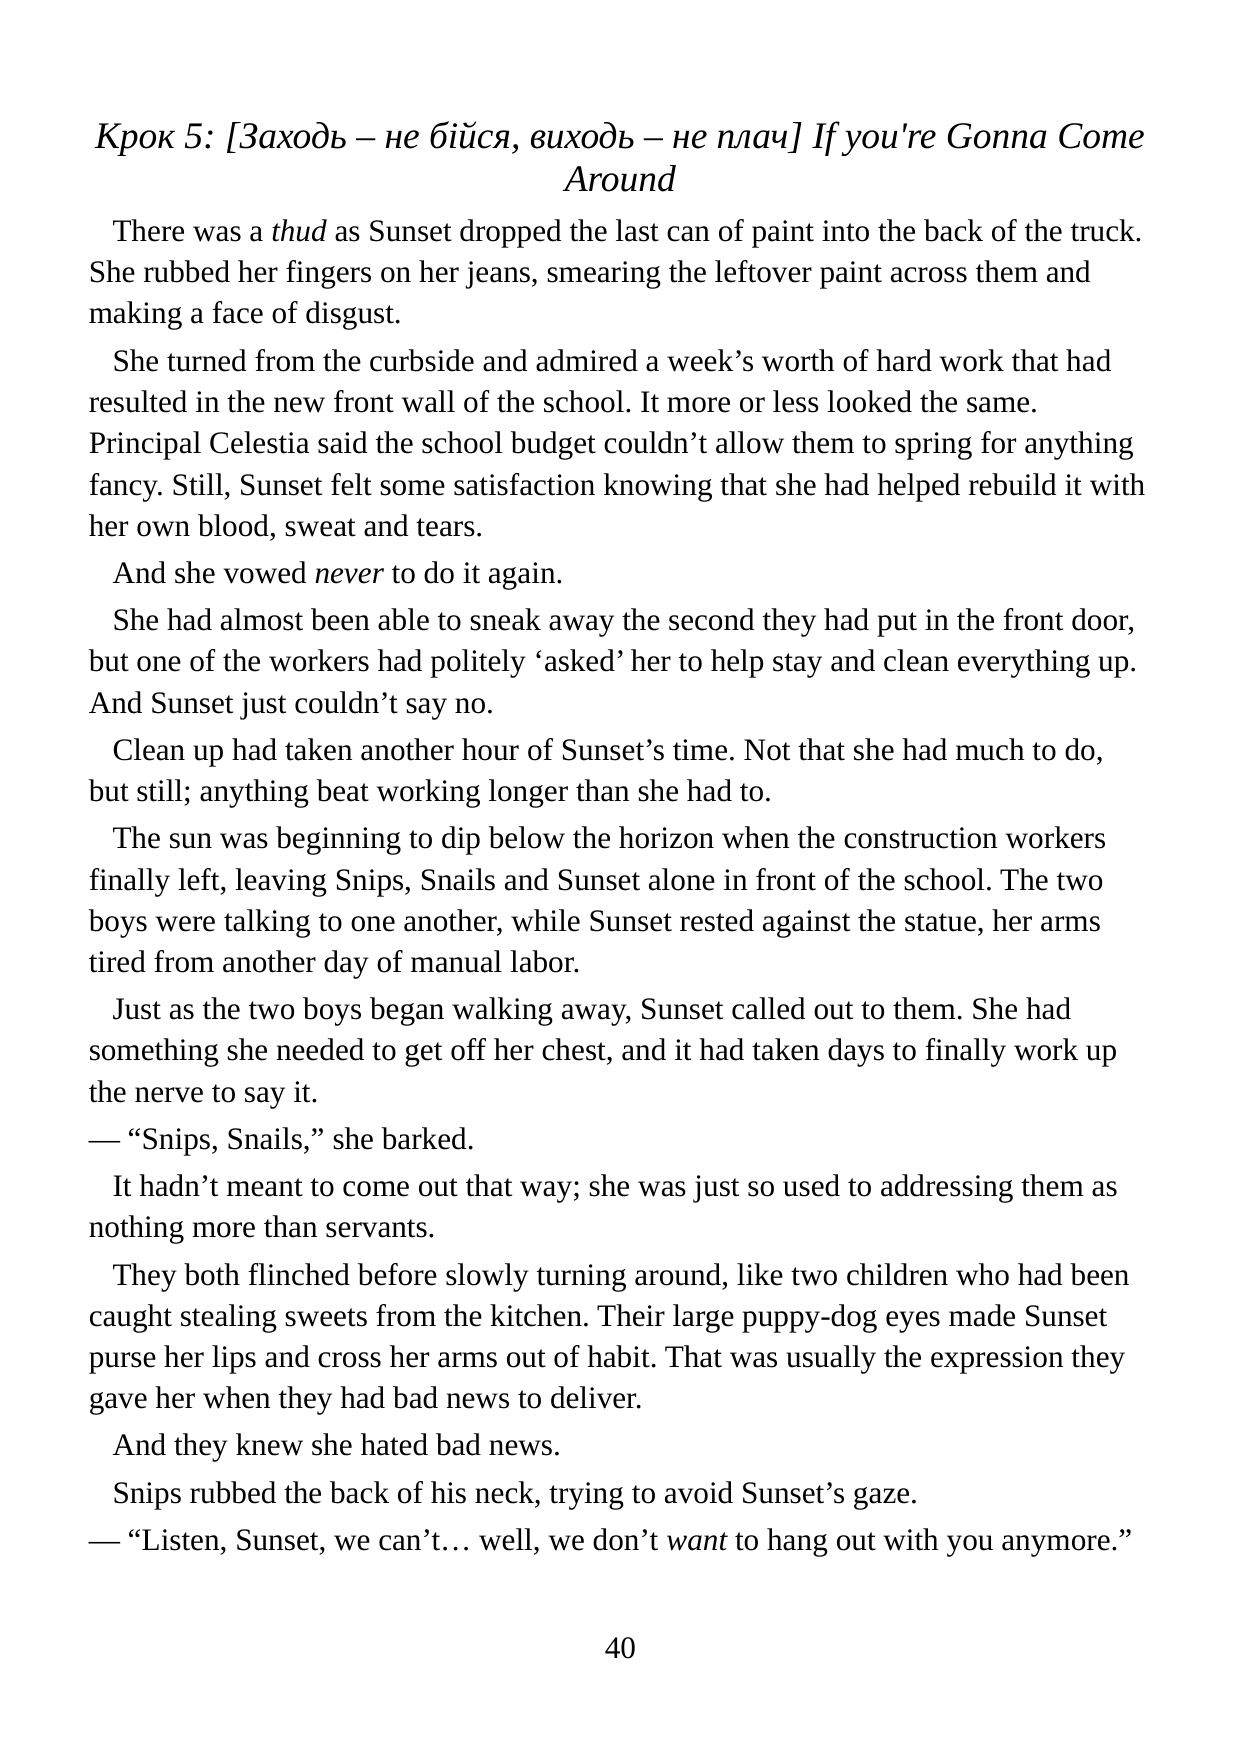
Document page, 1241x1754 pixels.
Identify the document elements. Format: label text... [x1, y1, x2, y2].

text She had almost been able to sneak away the second they had put in the front door, but one of the workers had politely ‘asked’ her to help stay and clean everything up. And Sunset just couldn’t say no. [88, 601, 1152, 720]
text — “Snips, Snails,” she barked. [88, 1120, 1152, 1156]
text It hadn’t meant to come out that way; she was just so used to addressing them as nothing more than servants. [88, 1167, 1152, 1244]
text The sun was beginning to dip below the horizon when the construction workers finally left, leaving Snips, Snails and Sunset alone in front of the school. The two boys were talking to one another, while Sunset rested against the statue, her arms tired from another day of manual labor. [88, 819, 1152, 979]
text And they knew she hated bad news. [88, 1427, 1152, 1463]
text Clean up had taken another hour of Sunset’s time. Not that she had much to do, but still; anything beat working longer than she had to. [88, 731, 1152, 808]
text And she vowed never to do it again. [88, 554, 1152, 590]
subtitle Крок 5: [Заходь – не бійся, виходь – не плач] If you're Gonna Come Around [88, 113, 1152, 200]
text There was a thud as Sunset dropped the last can of paint into the back of the truck. She rubbed her fingers on her jeans, smearing the leftover paint across them and making a face of disgust. [88, 212, 1152, 331]
text She turned from the curbside and admired a week’s worth of hard work that had resulted in the new front wall of the school. It more or less looked the same. Principal Celestia said the school budget couldn’t allow them to spring for anything fancy. Still, Sunset felt some satisfaction knowing that she had helped rebuild it with her own blood, sweat and tears. [88, 342, 1152, 543]
text Snips rubbed the back of his neck, trying to avoid Sunset’s gaze. [88, 1474, 1152, 1510]
text They both flinched before slowly turning around, like two children who had been caught stealing sweets from the kitchen. Their large puppy-dog eyes made Sunset purse her lips and cross her arms out of habit. That was usually the expression they gave her when they had bad news to deliver. [88, 1256, 1152, 1415]
text Just as the two boys began walking away, Sunset called out to them. She had something she needed to get off her chest, and it had taken days to finally work up the nerve to say it. [88, 990, 1152, 1109]
text — “Listen, Sunset, we can’t… well, we don’t want to hang out with you anymore.” [88, 1521, 1152, 1557]
